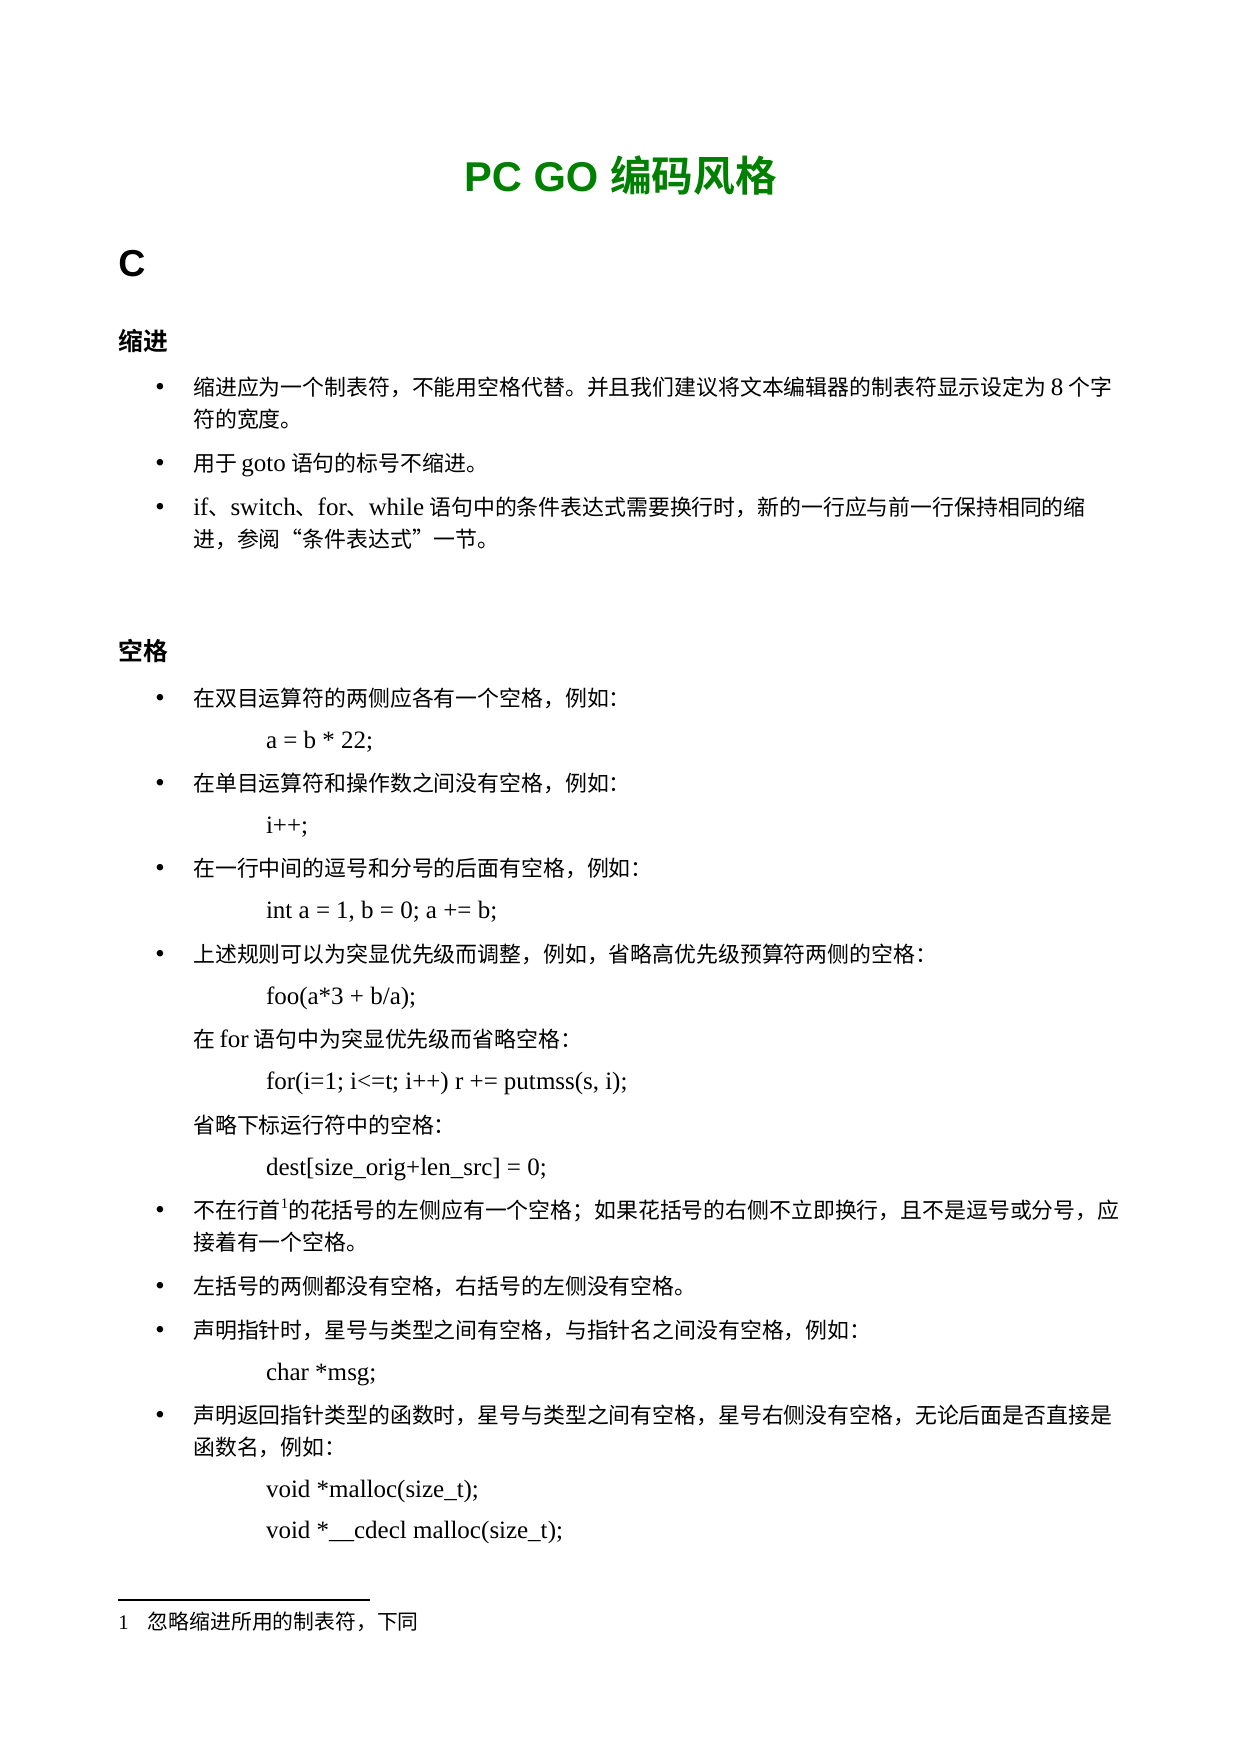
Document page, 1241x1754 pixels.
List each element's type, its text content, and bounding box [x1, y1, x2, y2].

text void *__cdecl malloc(size_t); [118, 1516, 1122, 1544]
list 用于goto语句的标号不缩进。 [156, 446, 1122, 477]
list 在一行中间的逗号和分号的后面有空格，例如： [156, 851, 1122, 883]
list 在for语句中为突显优先级而省略空格： [156, 1022, 1122, 1054]
text for(i=1; i<=t; i++) r += putmss(s, i); [118, 1066, 1122, 1095]
subtitle PC GO 编码风格 [118, 143, 1122, 203]
subtitle 空格 [118, 632, 1122, 668]
text dest[size_orig+len_src] = 0; [118, 1152, 1122, 1181]
subtitle 缩进 [118, 322, 1122, 357]
list 缩进应为一个制表符，不能用空格代替。并且我们建议将文本编辑器的制表符显示设定为8个字符的宽度。 [156, 370, 1122, 433]
text foo(a*3 + b/a); [118, 981, 1122, 1010]
subtitle C [118, 241, 1122, 284]
list 在双目运算符的两侧应各有一个空格，例如： [156, 681, 1122, 712]
list 声明指针时，星号与类型之间有空格，与指针名之间没有空格，例如： [156, 1313, 1122, 1345]
list 忽略缩进所用的制表符，下同 [118, 1606, 1122, 1636]
list if、switch、for、while语句中的条件表达式需要换行时，新的一行应与前一行保持相同的缩进，参阅“条件表达式”一节。 [156, 490, 1122, 553]
list 左括号的两侧都没有空格，右括号的左侧没有空格。 [156, 1269, 1122, 1301]
list 声明返回指针类型的函数时，星号与类型之间有空格，星号右侧没有空格，无论后面是否直接是函数名，例如： [156, 1398, 1122, 1462]
text i++; [118, 810, 1122, 839]
text int a = 1, b = 0; a += b; [118, 896, 1122, 924]
text void *malloc(size_t); [118, 1474, 1122, 1503]
text a = b * 22; [118, 725, 1122, 753]
list 省略下标运行符中的空格： [156, 1108, 1122, 1139]
text char *msg; [118, 1357, 1122, 1386]
list 上述规则可以为突显优先级而调整，例如，省略高优先级预算符两侧的空格： [156, 937, 1122, 968]
list 不在行首的花括号的左侧应有一个空格；如果花括号的右侧不立即换行，且不是逗号或分号，应接着有一个空格。 [156, 1193, 1122, 1256]
list 在单目运算符和操作数之间没有空格，例如： [156, 766, 1122, 798]
